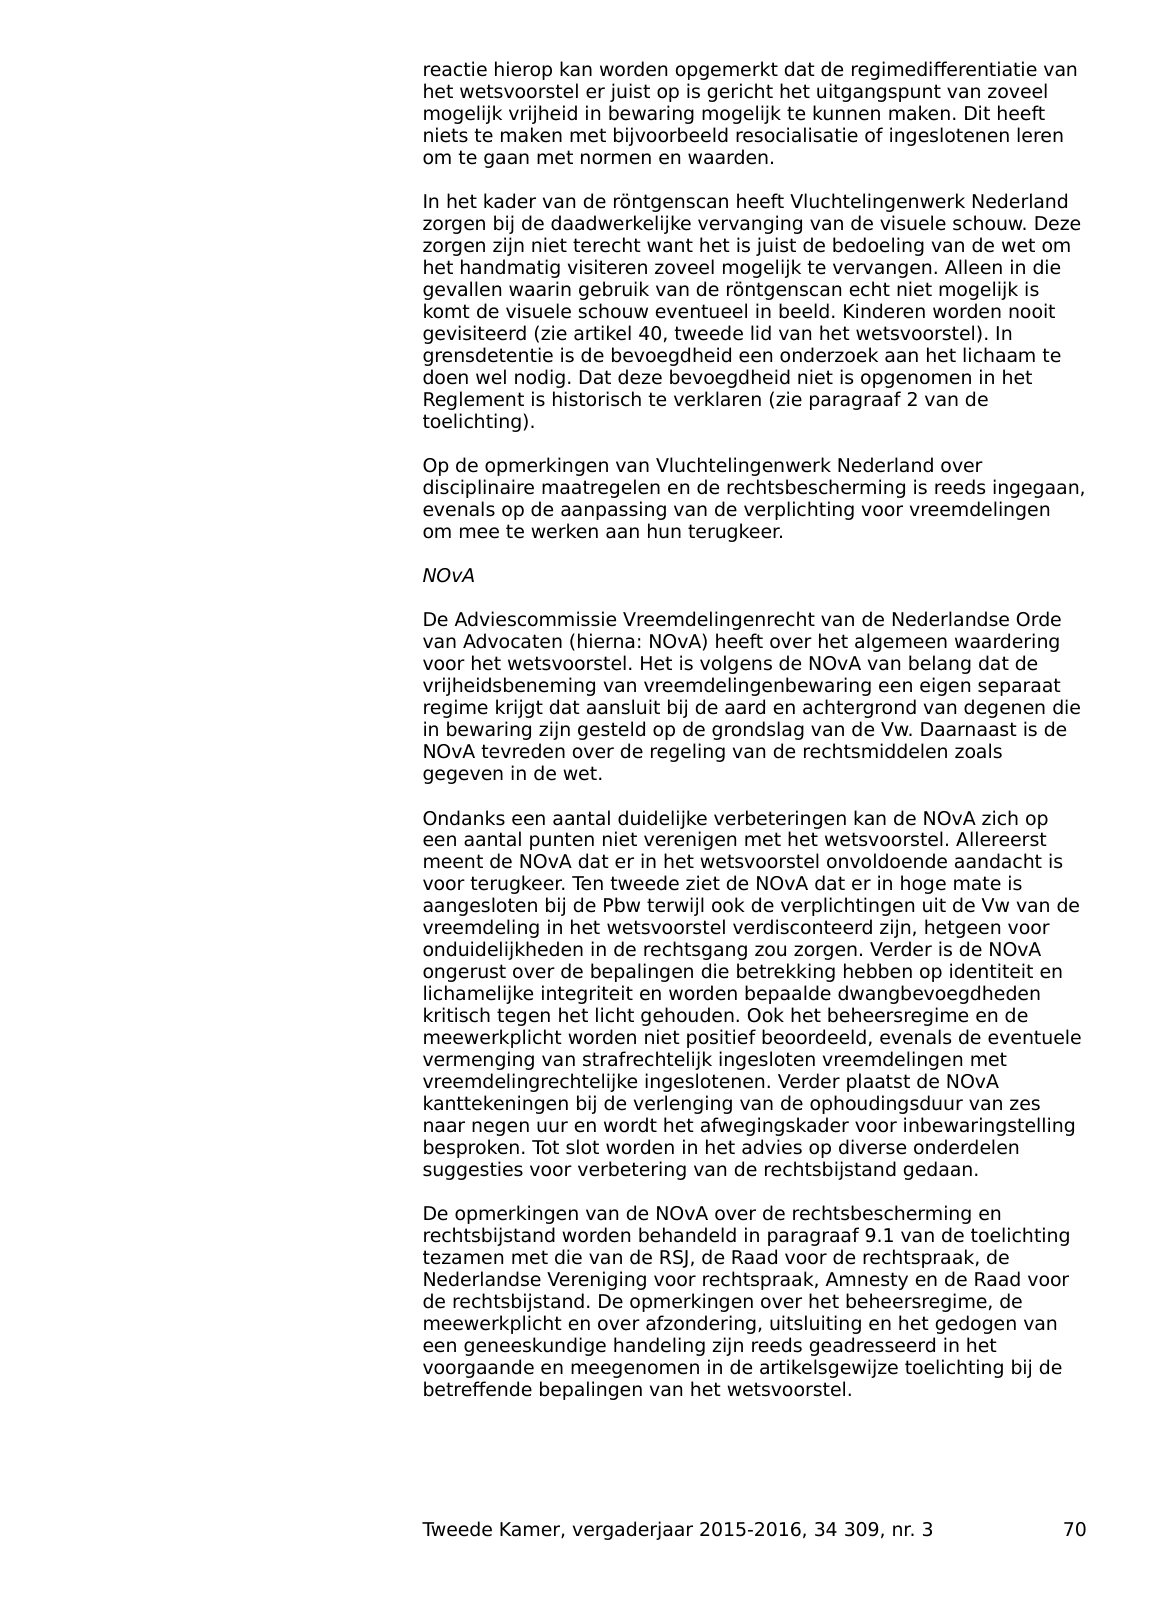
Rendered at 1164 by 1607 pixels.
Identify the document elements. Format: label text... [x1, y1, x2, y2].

text Ondanks een aantal duidelijke verbeteringen kan de NOvA zich op een aantal punten niet verenigen met het wetsvoorstel. Allereerst meent de NOvA dat er in het wetsvoorstel onvoldoende aandacht is voor terugkeer. Ten tweede ziet de NOvA dat er in hoge mate is aangesloten bij de Pbw terwijl ook de verplichtingen uit de Vw van de vreemdeling in het wetsvoorstel verdisconteerd zijn, hetgeen voor onduidelijkheden in de rechtsgang zou zorgen. Verder is de NOvA ongerust over de bepalingen die betrekking hebben op identiteit en lichamelijke integriteit en worden bepaalde dwangbevoegdheden kritisch tegen het licht gehouden. Ook het beheersregime en de meewerkplicht worden niet positief beoordeeld, evenals de eventuele vermenging van strafrechtelijk ingesloten vreemdelingen met vreemdelingrechtelijke ingeslotenen. Verder plaatst de NOvA kanttekeningen bij de verlenging van de ophoudingsduur van zes naar negen uur en wordt het afwegingskader voor inbewaringstelling besproken. Tot slot worden in het advies op diverse onderdelen suggesties voor verbetering van de rechtsbijstand gedaan. [422, 807, 1087, 1181]
text De opmerkingen van de NOvA over de rechtsbescherming en rechtsbijstand worden behandeld in paragraaf 9.1 van de toelichting tezamen met die van de RSJ, de Raad voor de rechtspraak, de Nederlandse Vereniging voor rechtspraak, Amnesty en de Raad voor de rechtsbijstand. De opmerkingen over het beheersregime, de meewerkplicht en over afzondering, uitsluiting en het gedogen van een geneeskundige handeling zijn reeds geadresseerd in het voorgaande en meegenomen in de artikelsgewijze toelichting bij de betreffende bepalingen van het wetsvoorstel. [422, 1203, 1087, 1401]
text In het kader van de röntgenscan heeft Vluchtelingenwerk Nederland zorgen bij de daadwerkelijke vervanging van de visuele schouw. Deze zorgen zijn niet terecht want het is juist de bedoeling van de wet om het handmatig visiteren zoveel mogelijk te vervangen. Alleen in die gevallen waarin gebruik van de röntgenscan echt niet mogelijk is komt de visuele schouw eventueel in beeld. Kinderen worden nooit gevisiteerd (zie artikel 40, tweede lid van het wetsvoorstel). In grensdetentie is de bevoegdheid een onderzoek aan het lichaam te doen wel nodig. Dat deze bevoegdheid niet is opgenomen in het Reglement is historisch te verklaren (zie paragraaf 2 van de toelichting). [422, 191, 1087, 433]
text Op de opmerkingen van Vluchtelingenwerk Nederland over disciplinaire maatregelen en de rechtsbescherming is reeds ingegaan, evenals op de aanpassing van de verplichting voor vreemdelingen om mee te werken aan hun terugkeer. [422, 455, 1087, 543]
text reactie hierop kan worden opgemerkt dat de regimedifferentiatie van het wetsvoorstel er juist op is gericht het uitgangspunt van zoveel mogelijk vrijheid in bewaring mogelijk te kunnen maken. Dit heeft niets te maken met bijvoorbeeld resocialisatie of ingeslotenen leren om te gaan met normen en waarden. [422, 59, 1087, 169]
text De Adviescommissie Vreemdelingenrecht van de Nederlandse Orde van Advocaten (hierna: NOvA) heeft over het algemeen waardering voor het wetsvoorstel. Het is volgens de NOvA van belang dat de vrijheidsbeneming van vreemdelingenbewaring een eigen separaat regime krijgt dat aansluit bij de aard en achtergrond van degenen die in bewaring zijn gesteld op de grondslag van de Vw. Daarnaast is de NOvA tevreden over de regeling van de rechtsmiddelen zoals gegeven in de wet. [422, 609, 1087, 785]
subtitle NOvA [422, 565, 1087, 587]
